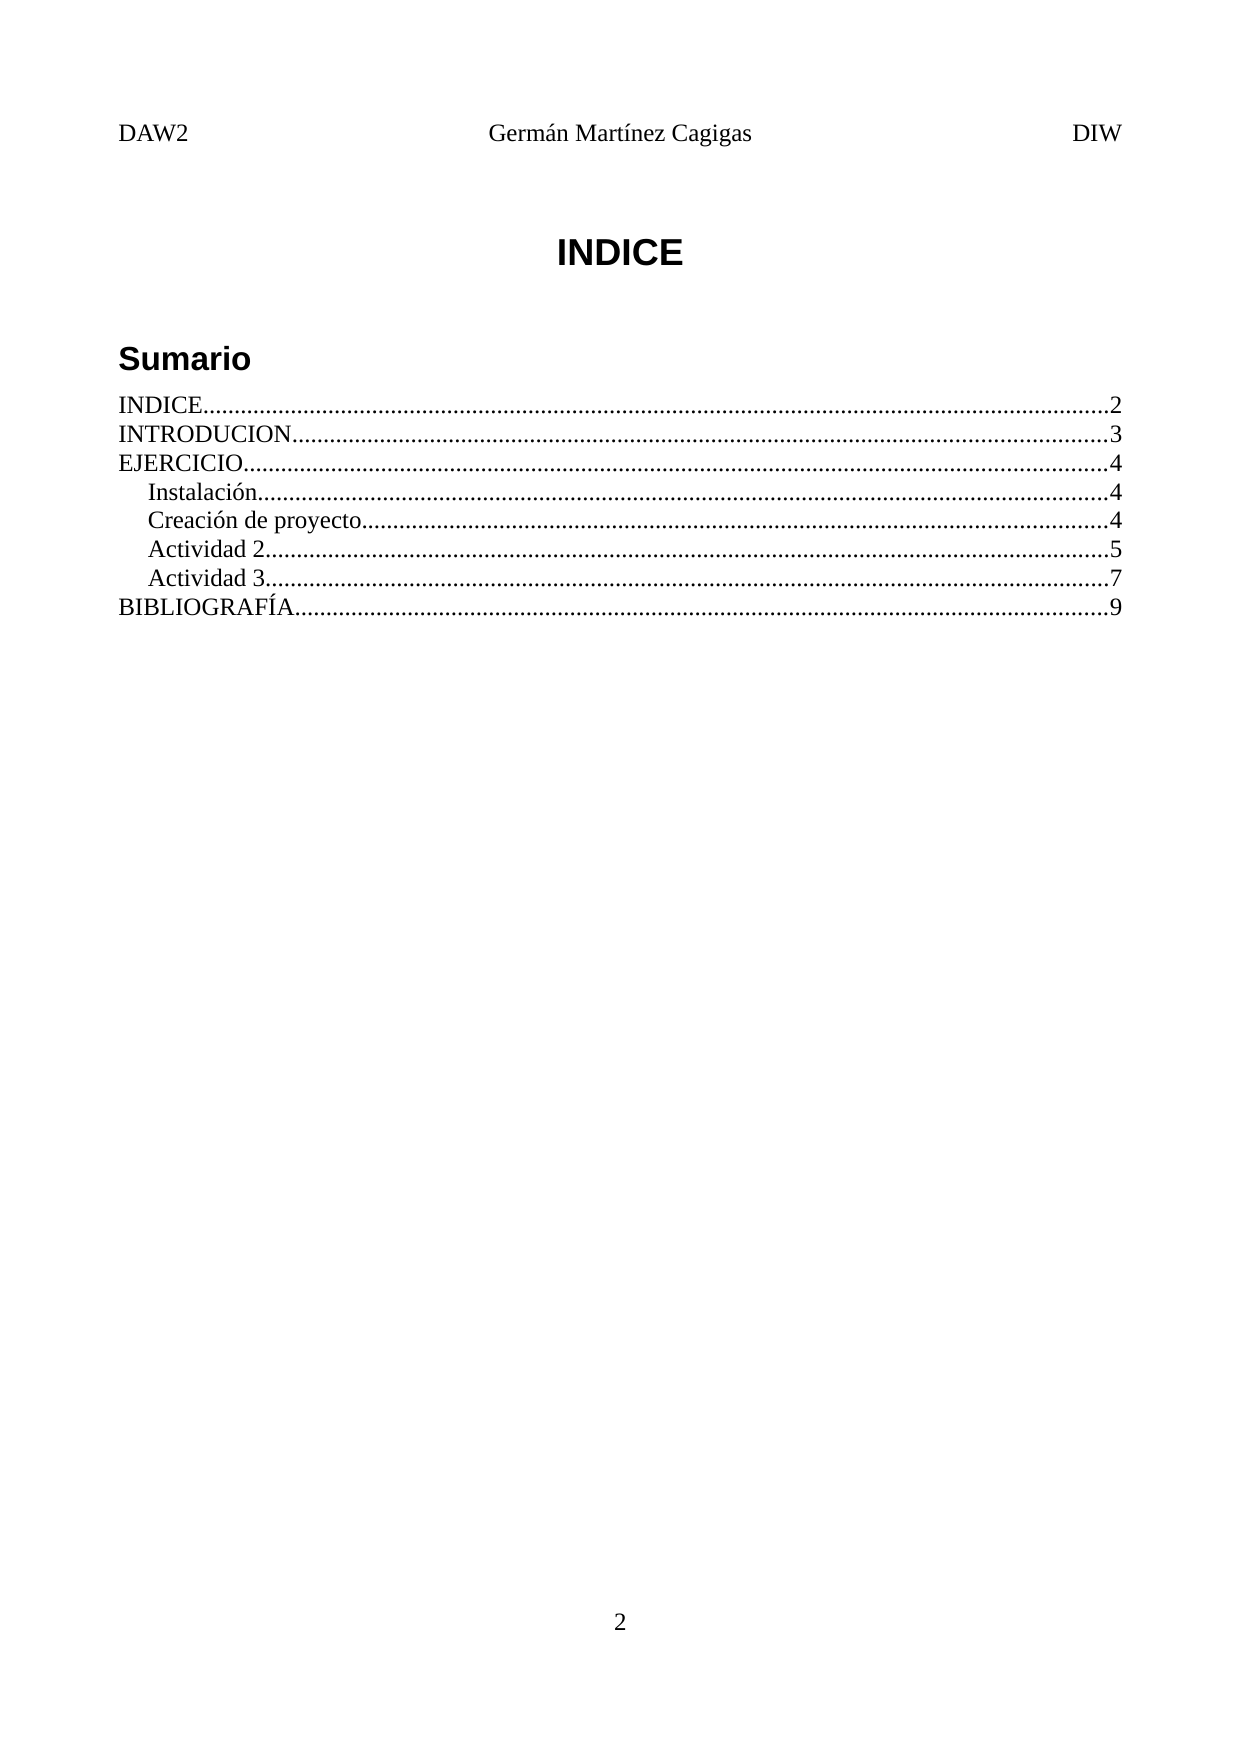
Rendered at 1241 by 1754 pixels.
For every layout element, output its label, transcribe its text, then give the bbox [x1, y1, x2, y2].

text Actividad 3. 7 [148, 563, 1122, 592]
text Creación de proyecto. 4 [148, 505, 1122, 534]
text INDICE 2 [118, 390, 1122, 419]
text INTRODUCION 3 [118, 419, 1122, 448]
text Instalación 4 [148, 477, 1122, 505]
text BIBLIOGRAFÍA 9 [118, 592, 1122, 620]
subtitle INDICE [118, 230, 1122, 273]
text EJERCICIO 4 [118, 448, 1122, 477]
subtitle Sumario [118, 339, 1122, 378]
text Actividad 2. 5 [148, 534, 1122, 563]
